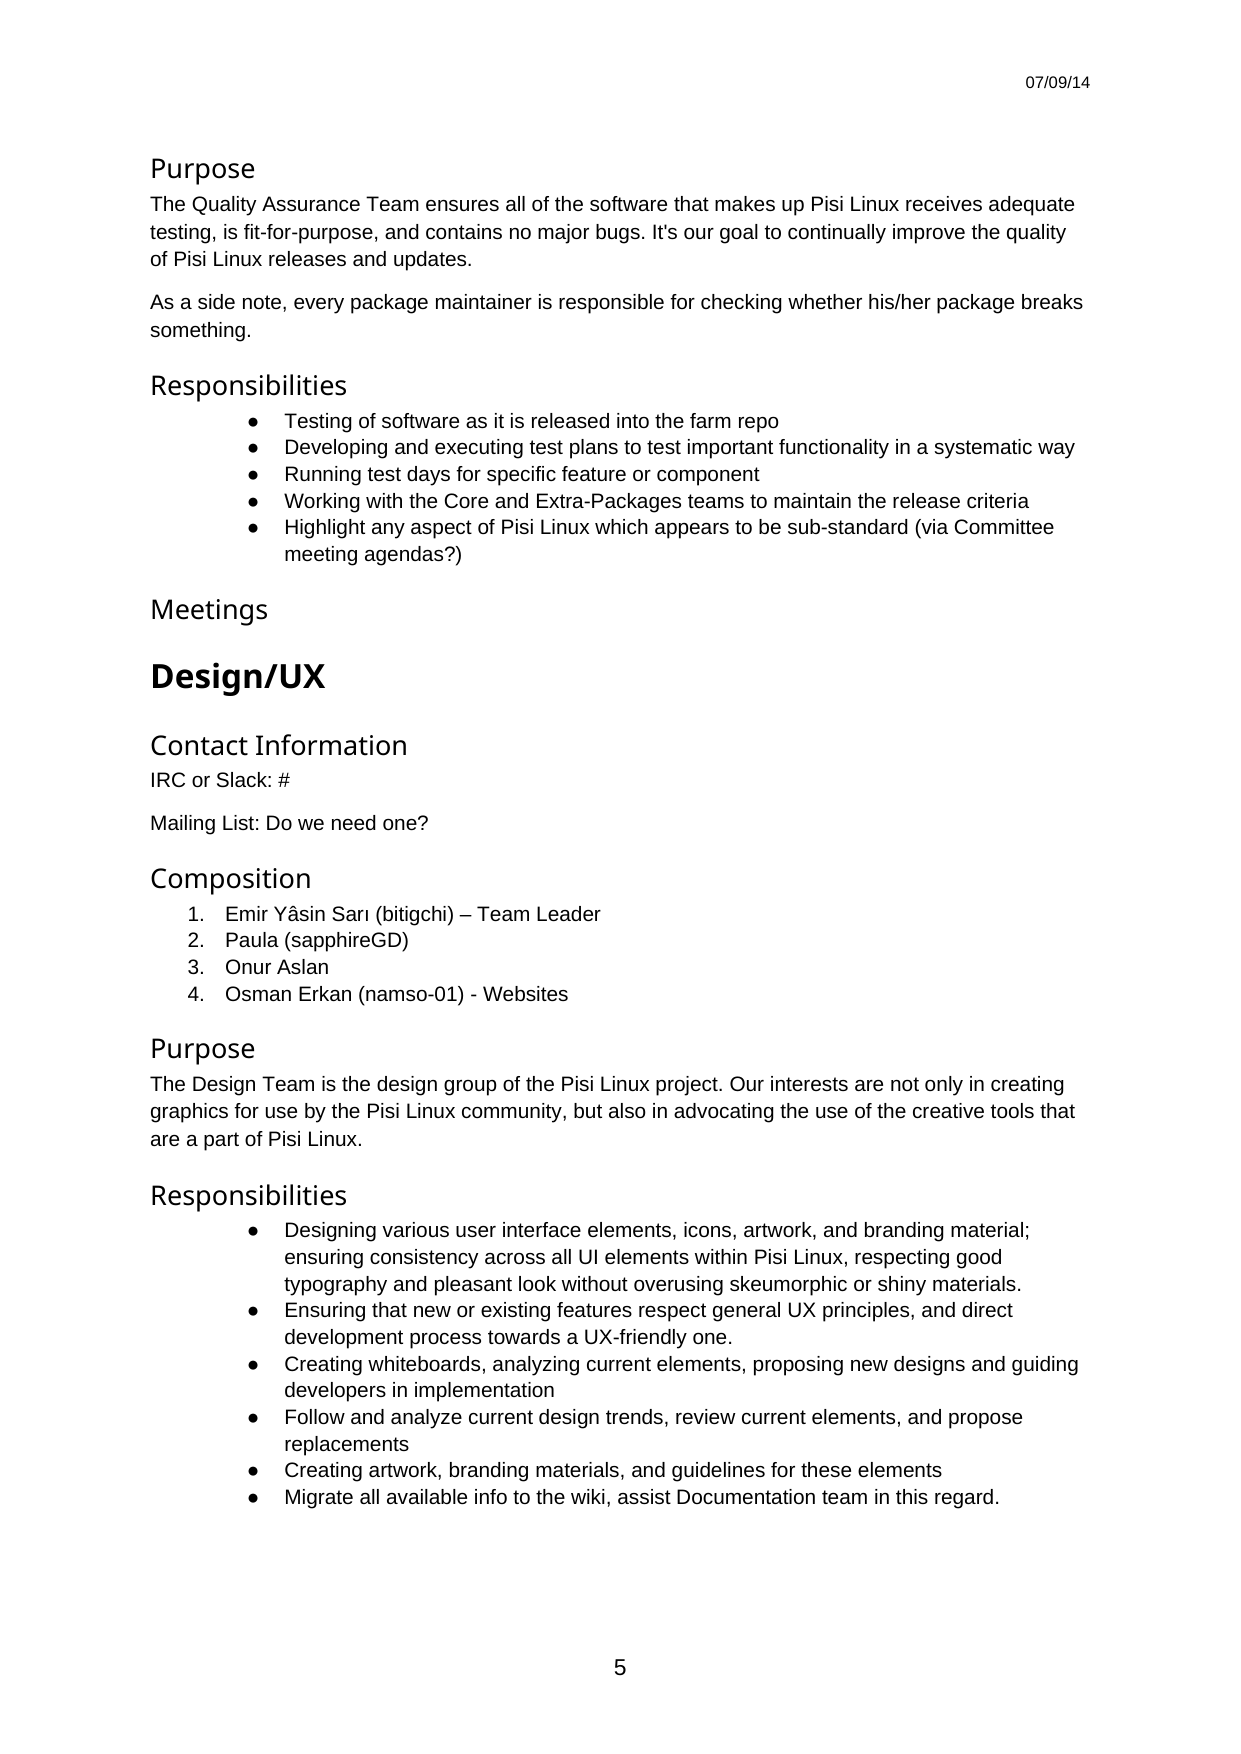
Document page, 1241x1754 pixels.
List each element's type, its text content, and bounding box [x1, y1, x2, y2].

list Paula (sapphireGD) [187, 929, 1090, 952]
text The Quality Assurance Team ensures all of the software that makes up Pisi Linux receives adequate testing, is fit-for-purpose, and contains no major bugs. It's our goal to continually improve the quality of Pisi Linux releases and updates. [150, 192, 1090, 271]
text As a side note, every package maintainer is responsible for checking whether his/her package breaks something. [150, 290, 1090, 341]
list Emir Yâsin Sarı (bitigchi) – Team Leader [187, 902, 1090, 925]
list Working with the Core and Extra-Packages teams to maintain the release criteria [247, 489, 1090, 512]
list Creating whiteboards, analyzing current elements, proposing new designs and guiding developers in implementation [247, 1352, 1090, 1402]
subtitle Design/UX [150, 653, 1090, 699]
list Creating artwork, branding materials, and guidelines for these elements [247, 1459, 1090, 1482]
list Developing and executing test plans to test important functionality in a systematic way [247, 436, 1090, 459]
list Ensuring that new or existing features respect general UX principles, and direct development process towards a UX-friendly one. [247, 1299, 1090, 1349]
list Designing various user interface elements, icons, artwork, and branding material; ensuring consistency across all UI elements within Pisi Linux, respecting good typography and pleasant look without overusing skeumorphic or shiny materials. [247, 1219, 1090, 1295]
list Onur Aslan [187, 956, 1090, 979]
subtitle Contact Information [150, 726, 1090, 763]
text IRC or Slack: # [150, 769, 1090, 792]
text The Design Team is the design group of the Pisi Linux project. Our interests are not only in creating graphics for use by the Pisi Linux community, but also in advocating the use of the creative tools that are a part of Pisi Linux. [150, 1072, 1090, 1151]
list Running test days for specific feature or component [247, 463, 1090, 486]
list Testing of software as it is released into the farm repo [247, 409, 1090, 432]
list Migrate all available info to the wiki, assist Documentation team in this regard. [247, 1485, 1090, 1509]
text Mailing List: Do we need one? [150, 811, 1090, 834]
subtitle Composition [150, 860, 1090, 897]
subtitle Meetings [150, 590, 1090, 627]
subtitle Responsibilities [150, 1176, 1090, 1213]
subtitle Responsibilities [150, 367, 1090, 404]
list Highlight any aspect of Pisi Linux which appears to be sub-standard (via Committee meeting agendas?) [247, 516, 1090, 566]
list Follow and analyze current design trends, review current elements, and propose replacements [247, 1405, 1090, 1455]
subtitle Purpose [150, 1030, 1090, 1067]
subtitle Purpose [150, 150, 1090, 187]
list Osman Erkan (namso-01) - Websites [187, 982, 1090, 1005]
